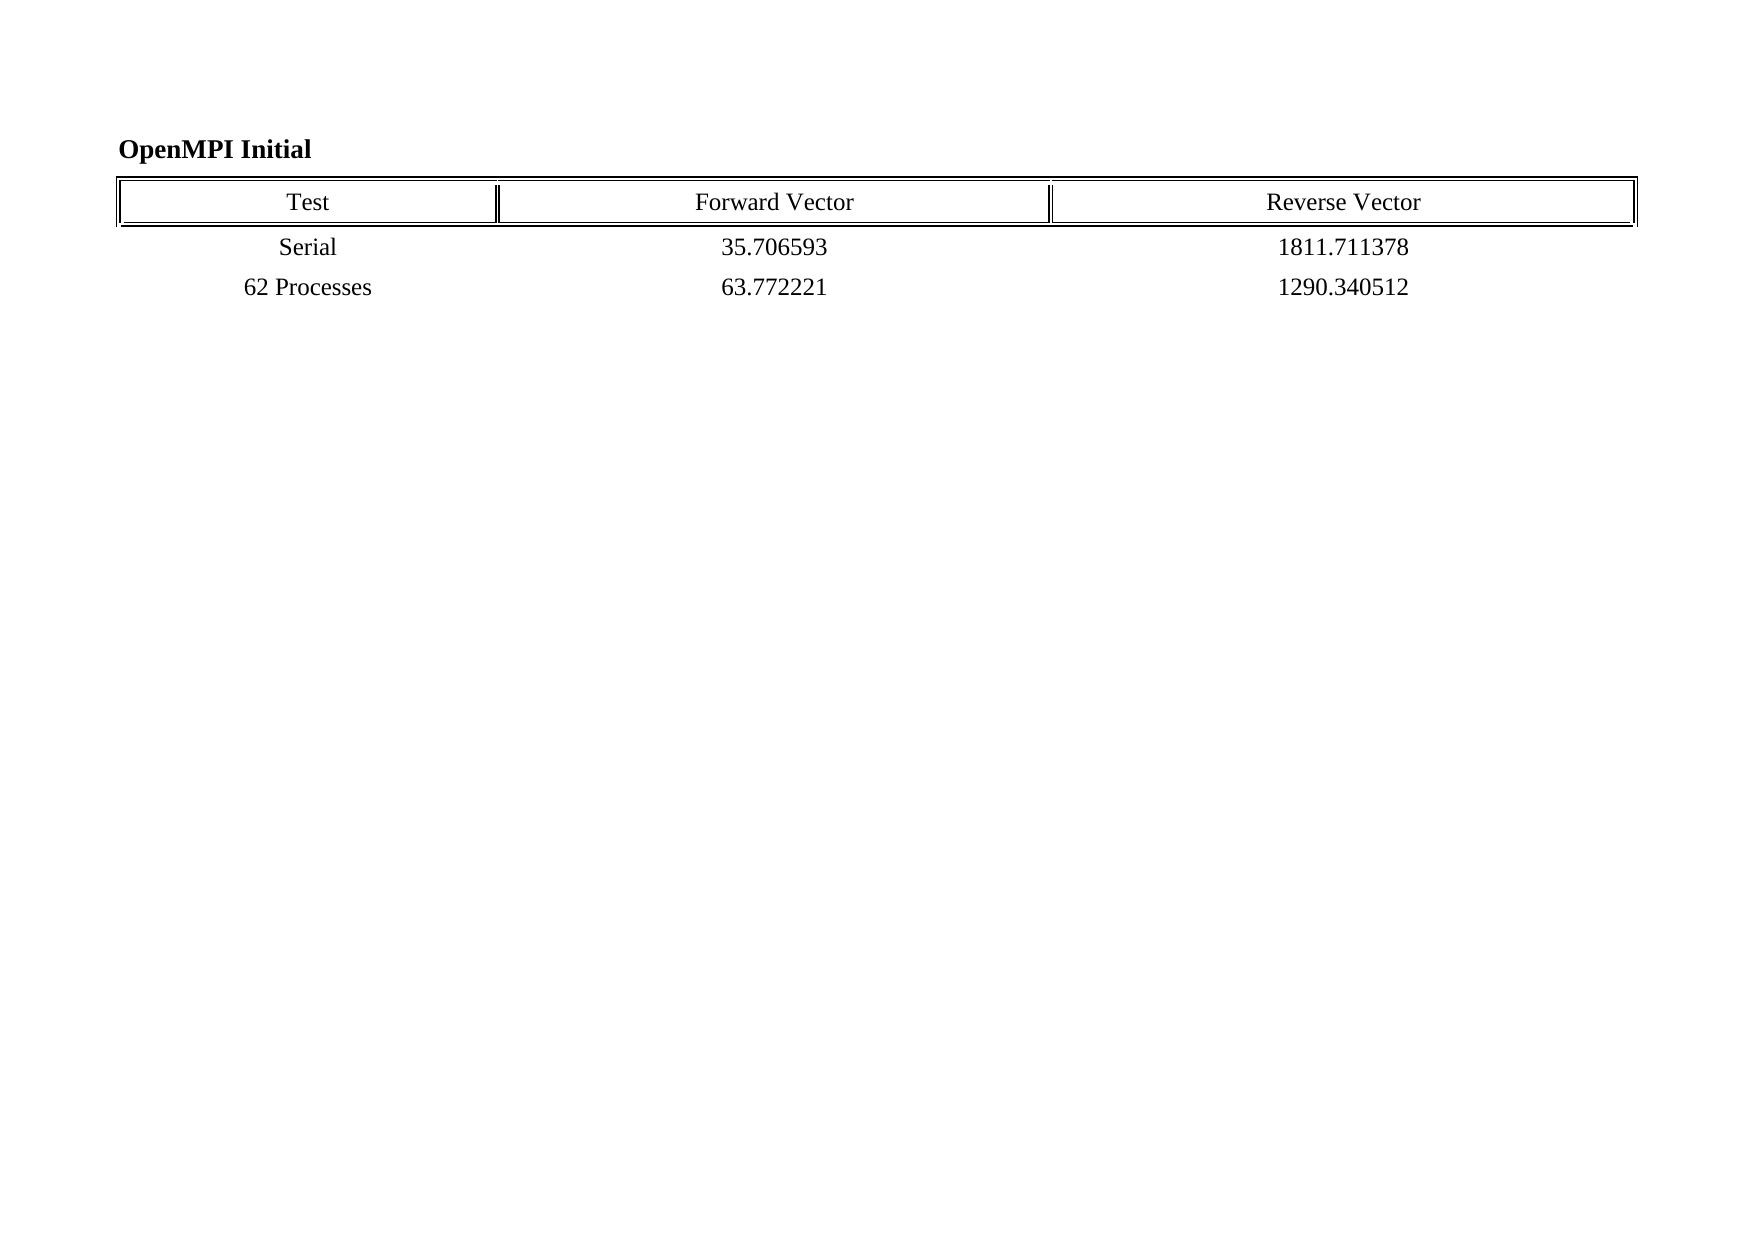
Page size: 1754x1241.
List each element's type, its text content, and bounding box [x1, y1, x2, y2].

table_cell 1811.711378 [1051, 222, 1636, 267]
table_header Reverse Vector [1051, 181, 1633, 222]
table_header Forward Vector [498, 178, 1051, 222]
table_cell Serial [118, 222, 497, 267]
table_cell 1290.340512 [1051, 267, 1636, 307]
table_cell 35.706593 [498, 227, 1051, 267]
table_cell 63.772221 [498, 267, 1051, 307]
subtitle OpenMPI Initial [118, 133, 1636, 164]
table_cell 62 Processes [118, 267, 497, 307]
table_header Test [121, 181, 497, 222]
